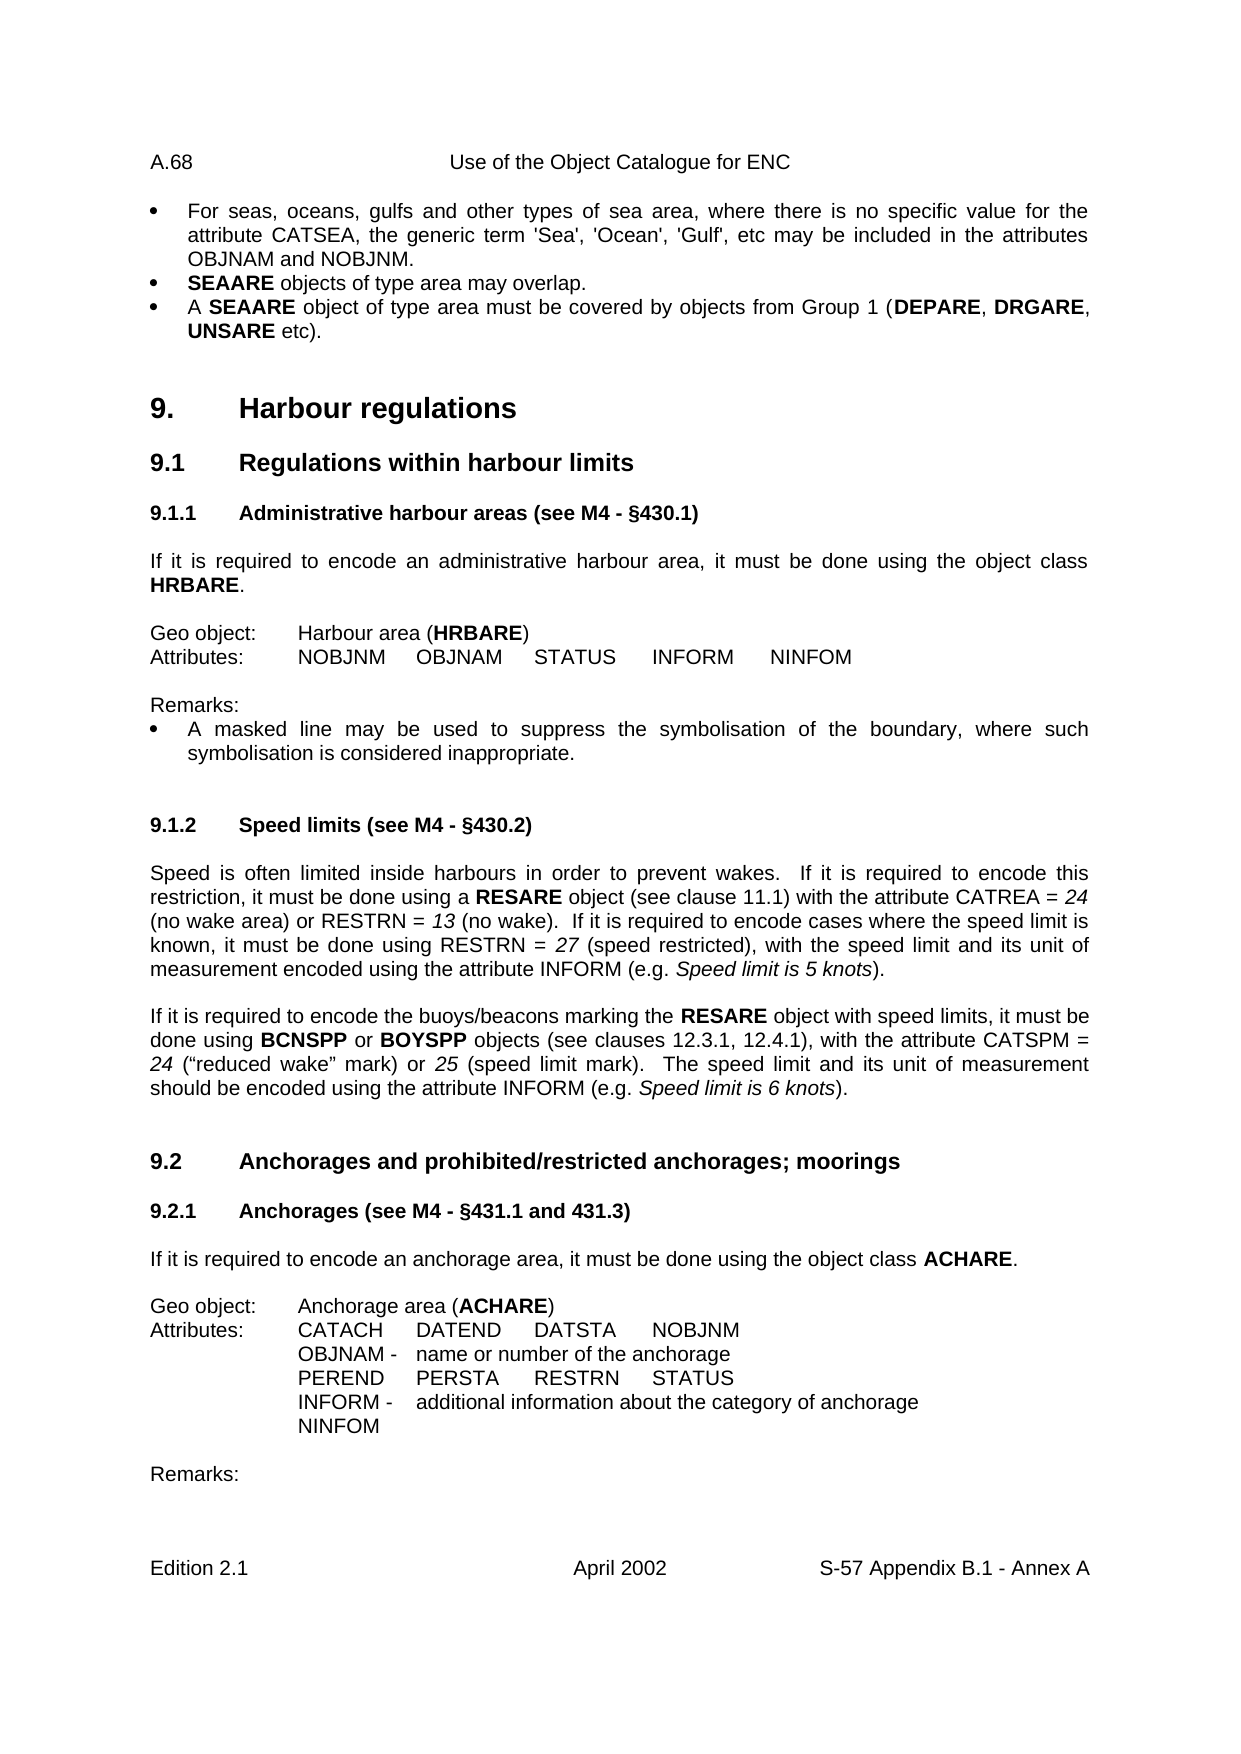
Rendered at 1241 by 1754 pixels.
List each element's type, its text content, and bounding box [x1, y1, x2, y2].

text If it is required to encode the buoys/beacons marking the RESARE object with speed limits, it must be done using BCNSPP or BOYSPP objects (see clauses 12.3.1, 12.4.1), with the attribute CATSPM = 24 (“reduced wake” mark) or 25 (speed limit mark). The speed limit and its unit of measurement should be encoded using the attribute INFORM (e.g. Speed limit is 6 knots). [150, 1004, 1090, 1100]
text Geo object: Anchorage area (ACHARE) [150, 1294, 1090, 1318]
list For seas, oceans, gulfs and other types of sea area, where there is no specific value for the attribute CATSEA, the generic term 'Sea', 'Ocean', 'Gulf', etc may be included in the attributes OBJNAM and NOBJNM. [150, 199, 1090, 271]
text INFORM - additional information about the category of anchorage [150, 1390, 1090, 1414]
subtitle 9.1 Regulations within harbour limits [150, 448, 1090, 477]
text PEREND PERSTA RESTRN STATUS [150, 1366, 1090, 1390]
text Geo object: Harbour area (HRBARE) [150, 621, 1090, 645]
subtitle 9.2 Anchorages and prohibited/restricted anchorages; moorings [150, 1148, 1090, 1174]
text Remarks: [150, 693, 1090, 717]
list SEAARE objects of type area may overlap. [150, 271, 1090, 295]
subtitle 9.1.2 Speed limits (see M4 - §430.2) [150, 813, 1090, 837]
list A SEAARE object of type area must be covered by objects from Group 1 (DEPARE, DRGARE, UNSARE etc). [150, 295, 1090, 343]
text OBJNAM - name or number of the anchorage [150, 1342, 1090, 1366]
text Attributes: NOBJNM OBJNAM STATUS INFORM NINFOM [150, 645, 1090, 669]
text NINFOM [150, 1414, 1090, 1438]
subtitle 9. Harbour regulations [150, 391, 1090, 424]
list A masked line may be used to suppress the symbolisation of the boundary, where such symbolisation is considered inappropriate. [150, 717, 1090, 765]
text Attributes: CATACH DATEND DATSTA NOBJNM [150, 1318, 1090, 1342]
text If it is required to encode an administrative harbour area, it must be done using the object class HRBARE. [150, 549, 1090, 597]
text If it is required to encode an anchorage area, it must be done using the object class ACHARE. [150, 1246, 1090, 1270]
text Remarks: [150, 1462, 1090, 1486]
subtitle 9.2.1 Anchorages (see M4 - §431.1 and 431.3) [150, 1198, 1090, 1222]
text Speed is often limited inside harbours in order to prevent wakes. If it is required to encode this restriction, it must be done using a RESARE object (see clause 11.1) with the attribute CATREA = 24 (no wake area) or RESTRN = 13 (no wake). If it is required to encode cases where the speed limit is known, it must be done using RESTRN = 27 (speed restricted), with the speed limit and its unit of measurement encoded using the attribute INFORM (e.g. Speed limit is 5 knots). [150, 861, 1090, 980]
subtitle 9.1.1 Administrative harbour areas (see M4 - §430.1) [150, 501, 1090, 525]
